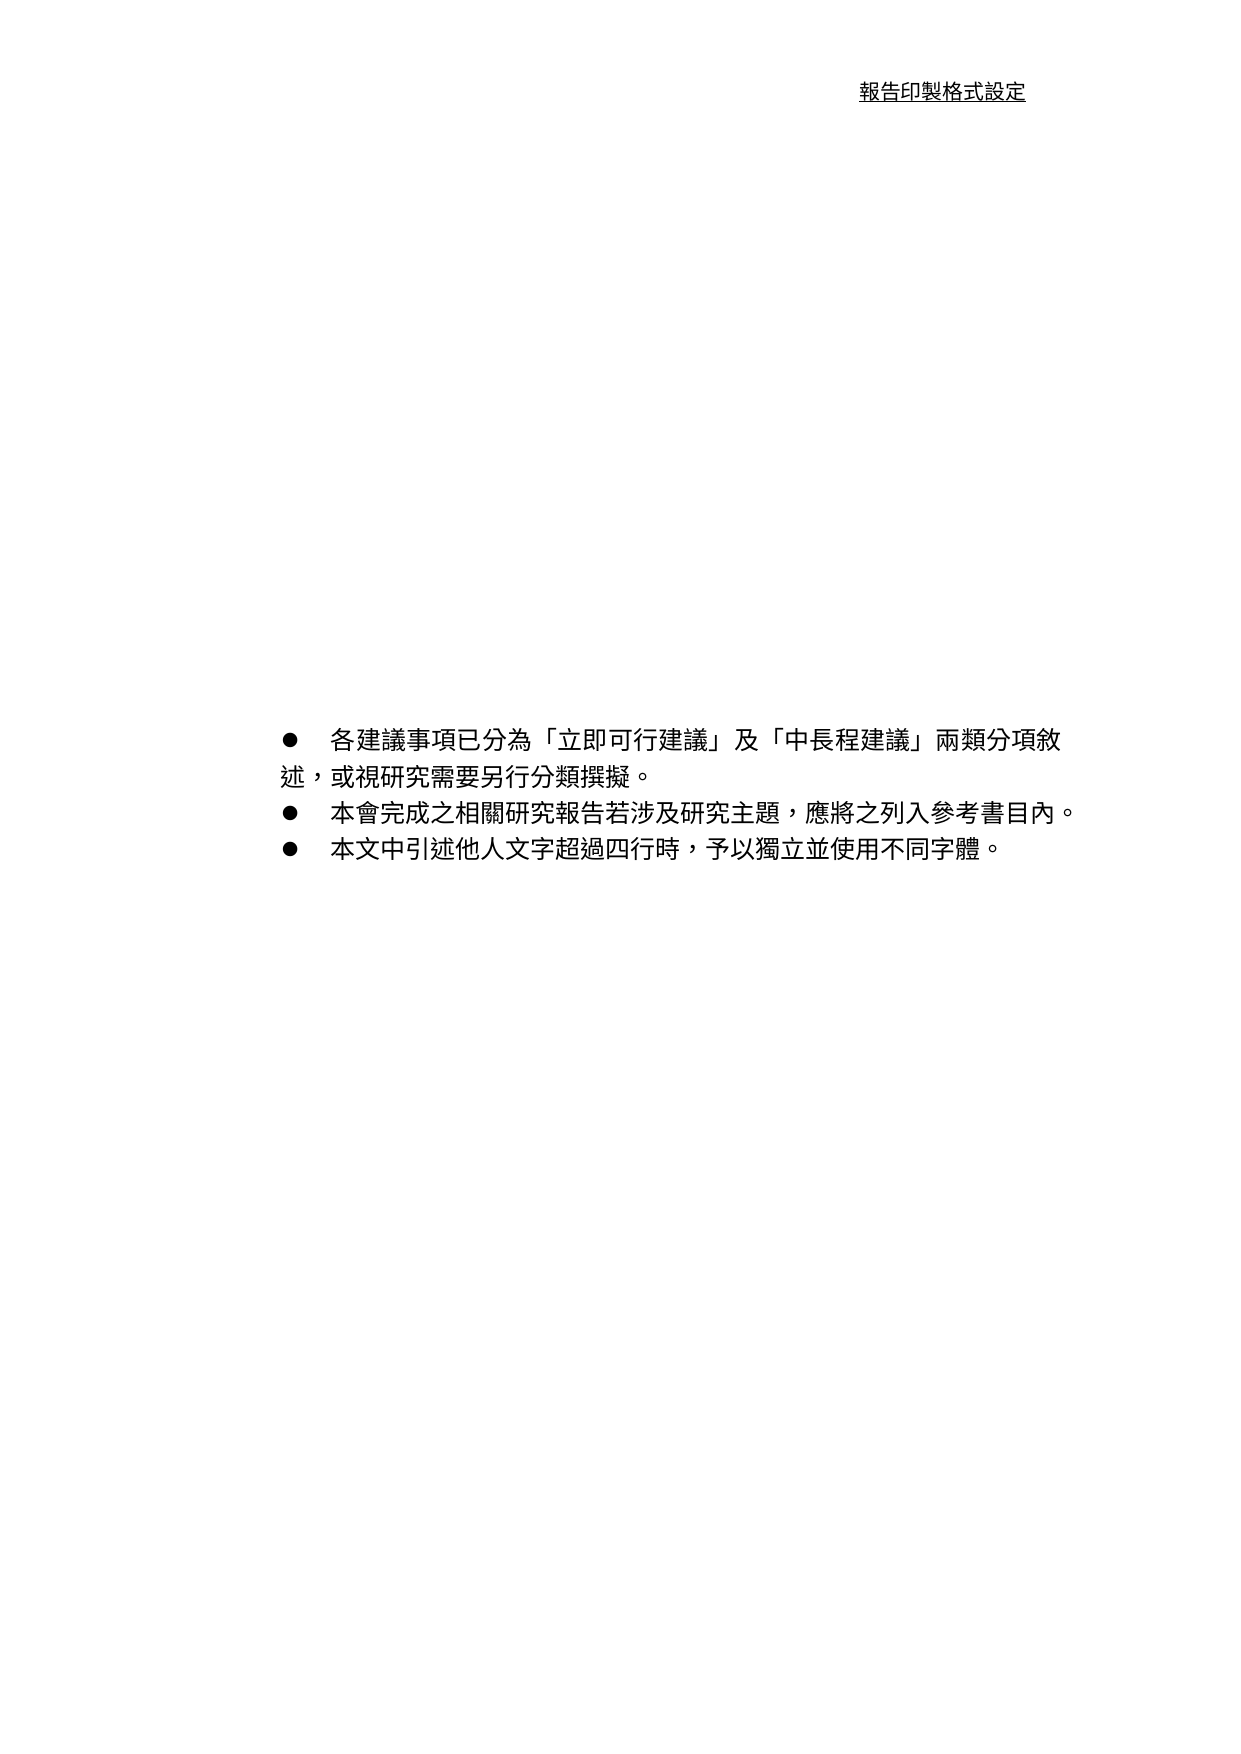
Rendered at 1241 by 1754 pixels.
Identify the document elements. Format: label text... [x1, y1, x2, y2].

list 各建議事項已分為「立即可行建議」及「中長程建議」兩類分項敘述，或視研究需要另行分類撰擬。 [281, 721, 1063, 793]
list 本文中引述他人文字超過四行時，予以獨立並使用不同字體。 [281, 829, 1063, 866]
list 本會完成之相關研究報告若涉及研究主題，應將之列入參考書目內。 [281, 793, 1063, 829]
